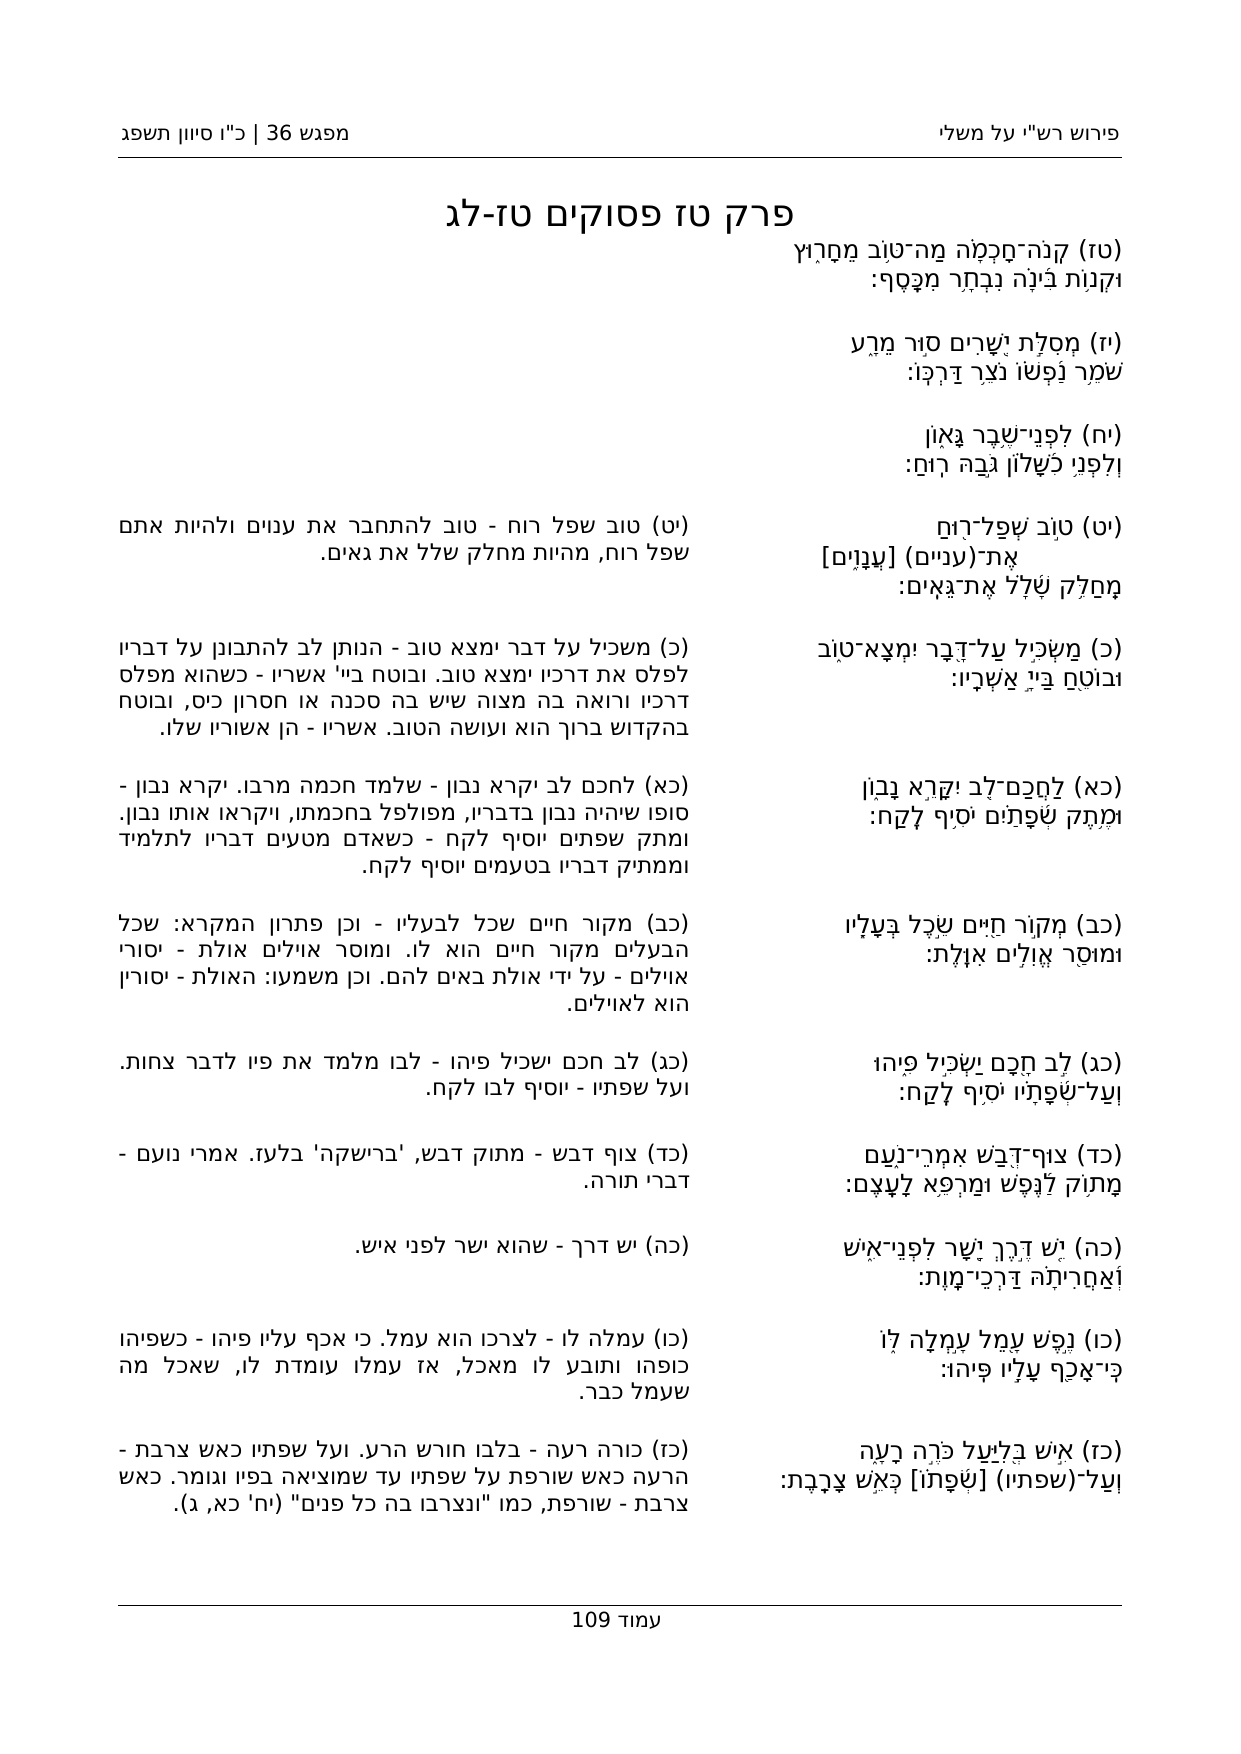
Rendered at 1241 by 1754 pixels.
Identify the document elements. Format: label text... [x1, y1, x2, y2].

table_cell [690, 1436, 709, 1548]
table_cell (כג) לֵ֣ב חָ֭כָם יַשְׂכִּ֣יל פִּ֑יהוּ וְעַל־שְׂ֝פָתָ֗יו יֹסִ֥יף לֶֽקַח: [709, 1048, 1123, 1140]
table_cell (כב) מקור חיים שכל לבעליו - וכן פתרון המקרא: שכל הבעלים מקור חיים הוא לו. ומוסר אוילים אולת - יסורי אוילים - על ידי אולת באים להם. וכן משמעו: האולת - יסורין הוא לאוילים. [118, 910, 690, 1048]
table_cell [118, 420, 690, 513]
table_cell (יז) מְסִלַּ֣ת יְ֭שָׁרִים ס֣וּר מֵרָ֑ע שֹׁמֵ֥ר נַ֝פְשׁ֗וֹ נֹצֵ֥ר דַּרְכּֽוֹ: [709, 328, 1123, 420]
table_cell (יט) טוב שפל רוח - טוב להתחבר את ענוים ולהיות אתם שפל רוח, מהיות מחלק שלל את גאים. [118, 513, 690, 634]
table_cell [690, 634, 709, 772]
table_cell (כ) מַשְׂכִּ֣יל עַל־דָּ֭בָר יִמְצָא־ט֑וֹב וּבוֹטֵ֖חַ בַּייָ֣ אַשְׁרָֽיו: [709, 634, 1123, 772]
table_cell (כד) צוף דבש - מתוק דבש, 'ברישקה' בלעז. אמרי נועם - דברי תורה. [118, 1140, 690, 1233]
table_cell (כב) מְק֣וֹר חַ֭יִּים שֵׂ֣כֶל בְּעָלָ֑יו וּמוּסַ֖ר אֱוִלִ֣ים אִוֶּֽלֶת: [709, 910, 1123, 1048]
table_cell [690, 1140, 709, 1233]
table_cell (כז) אִ֣ישׁ בְּ֭לִיַּעַל כֹּרֶ֣ה רָעָ֑ה וְעַל־(שפתיו) [שְׂ֝פָת֗וֹ] כְּאֵ֣שׁ צָרָֽבֶת: [709, 1436, 1123, 1548]
table_cell (כא) לַחֲכַם־לֵ֭ב יִקָּרֵ֣א נָב֑וֹן וּמֶ֥תֶק שְׂ֝פָתַ֗יִם יֹסִ֥יף לֶֽקַח: [709, 772, 1123, 910]
table_cell (כז) כורה רעה - בלבו חורש הרע. ועל שפתיו כאש צרבת - הרעה כאש שורפת על שפתיו עד שמוציאה בפיו וגומר. כאש צרבת - שורפת, כמו "ונצרבו בה כל פנים" (יח' כא, ג). [118, 1436, 690, 1548]
table_cell (יח) לִפְנֵי־שֶׁ֥בֶר גָּא֑וֹן וְלִפְנֵ֥י כִ֝שָּׁל֗וֹן גֹּ֣בַהּ רֽוּחַ: [709, 420, 1123, 513]
table_cell (כ) משכיל על דבר ימצא טוב - הנותן לב להתבונן על דבריו לפלס את דרכיו ימצא טוב. ובוטח ביי' אשריו - כשהוא מפלס דרכיו ורואה בה מצוה שיש בה סכנה או חסרון כיס, ובוטח בהקדוש ברוך הוא ועושה הטוב. אשריו - הן אשוריו שלו. [118, 634, 690, 772]
table_cell (יט) ט֣וֹב שְׁפַל־ר֭וּחַ אֶת־(עניים) [עֲנָוִ֑ים] מֵֽחַלֵּ֥ק שָׁ֝לָ֗ל אֶת־גֵּאִֽים: [709, 513, 1123, 634]
text פרק טז פסוקים טז-לג [118, 192, 1122, 235]
table_cell (כו) עמלה לו - לצרכו הוא עמל. כי אכף עליו פיהו - כשפיהו כופהו ותובע לו מאכל, אז עמלו עומדת לו, שאכל מה שעמל כבר. [118, 1325, 690, 1436]
table_cell (כו) נֶ֣פֶשׁ עָ֭מֵל עָ֣מְלָה לּ֑וֹ כִּֽי־אָכַ֖ף עָלָ֣יו פִּֽיהוּ: [709, 1325, 1123, 1436]
table_cell (כד) צוּף־דְּ֭בַשׁ אִמְרֵי־נֹ֑עַם מָת֥וֹק לַ֝נֶּפֶשׁ וּמַרְפֵּ֥א לָעָֽצֶם: [709, 1140, 1123, 1233]
table_cell [690, 1048, 709, 1140]
table_cell [118, 328, 690, 420]
table_cell (כה) יש דרך - שהוא ישר לפני איש. [118, 1233, 690, 1325]
table_header [118, 235, 690, 328]
table_cell [690, 910, 709, 1048]
table_cell [690, 513, 709, 634]
table_header [690, 235, 709, 328]
table_cell [690, 1233, 709, 1325]
table_header (טז) קְֽנֹה־חָכְמָ֗ה מַה־טּ֥וֹב מֵחָר֑וּץ וּקְנ֥וֹת בִּ֝ינָ֗ה נִבְחָ֥ר מִכָּֽסֶף: [709, 235, 1123, 328]
table_cell [690, 328, 709, 420]
table_cell [690, 420, 709, 513]
table_cell (כג) לב חכם ישכיל פיהו - לבו מלמד את פיו לדבר צחות. ועל שפתיו - יוסיף לבו לקח. [118, 1048, 690, 1140]
table_cell (כא) לחכם לב יקרא נבון - שלמד חכמה מרבו. יקרא נבון - סופו שיהיה נבון בדבריו, מפולפל בחכמתו, ויקראו אותו נבון. ומתק שפתים יוסיף לקח - כשאדם מטעים דבריו לתלמיד וממתיק דבריו בטעמים יוסיף לקח. [118, 772, 690, 910]
table_cell [690, 772, 709, 910]
table_cell [690, 1325, 709, 1436]
table_cell (כה) יֵ֤שׁ דֶּ֣רֶךְ יָ֭שָׁר לִפְנֵי־אִ֑ישׁ וְ֝אַחֲרִיתָ֗הּ דַּרְכֵי־מָֽוֶת: [709, 1233, 1123, 1325]
